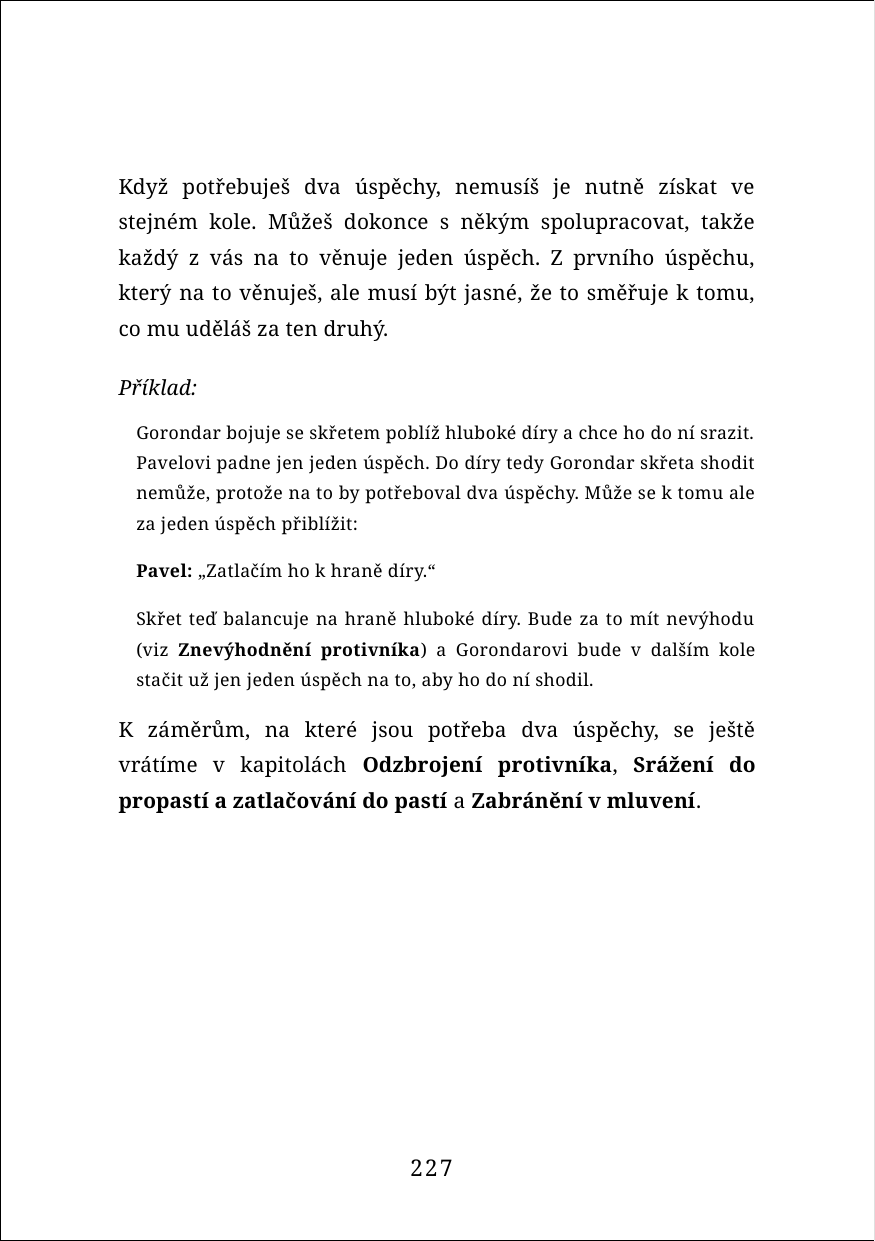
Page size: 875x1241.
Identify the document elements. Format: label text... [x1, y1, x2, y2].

text K záměrům, na které jsou potřeba dva úspěchy, se ještě vrátíme v kapitolách Odzbrojení protivníka, Srážení do propastí a zatlačování do pastí a Zabránění v mluvení. [118, 715, 756, 814]
text Gorondar bojuje se skřetem poblíž hluboké díry a chce ho do ní srazit. Pavelovi padne jen jeden úspěch. Do díry tedy Gorondar skřeta shodit nemůže, protože na to by potřeboval dva úspěchy. Může se k tomu ale za jeden úspěch přiblížit: [136, 420, 756, 535]
text Příklad: [118, 373, 756, 401]
text Skřet teď balancuje na hraně hluboké díry. Bude za to mít nevýhodu (viz Znevýhodnění protivníka) a Gorondarovi bude v dalším kole stačit už jen jeden úspěch na to, aby ho do ní shodil. [136, 607, 756, 691]
text Když potřebuješ dva úspěchy, nemusíš je nutně získat ve stejném kole. Můžeš dokonce s někým spolupracovat, takže každý z vás na to věnuje jeden úspěch. Z prvního úspěchu, který na to věnuješ, ale musí být jasné, že to směřuje k tomu, co mu uděláš za ten druhý. [118, 172, 756, 342]
text Pavel: „Zatlačím ho k hraně díry.“ [136, 559, 756, 583]
